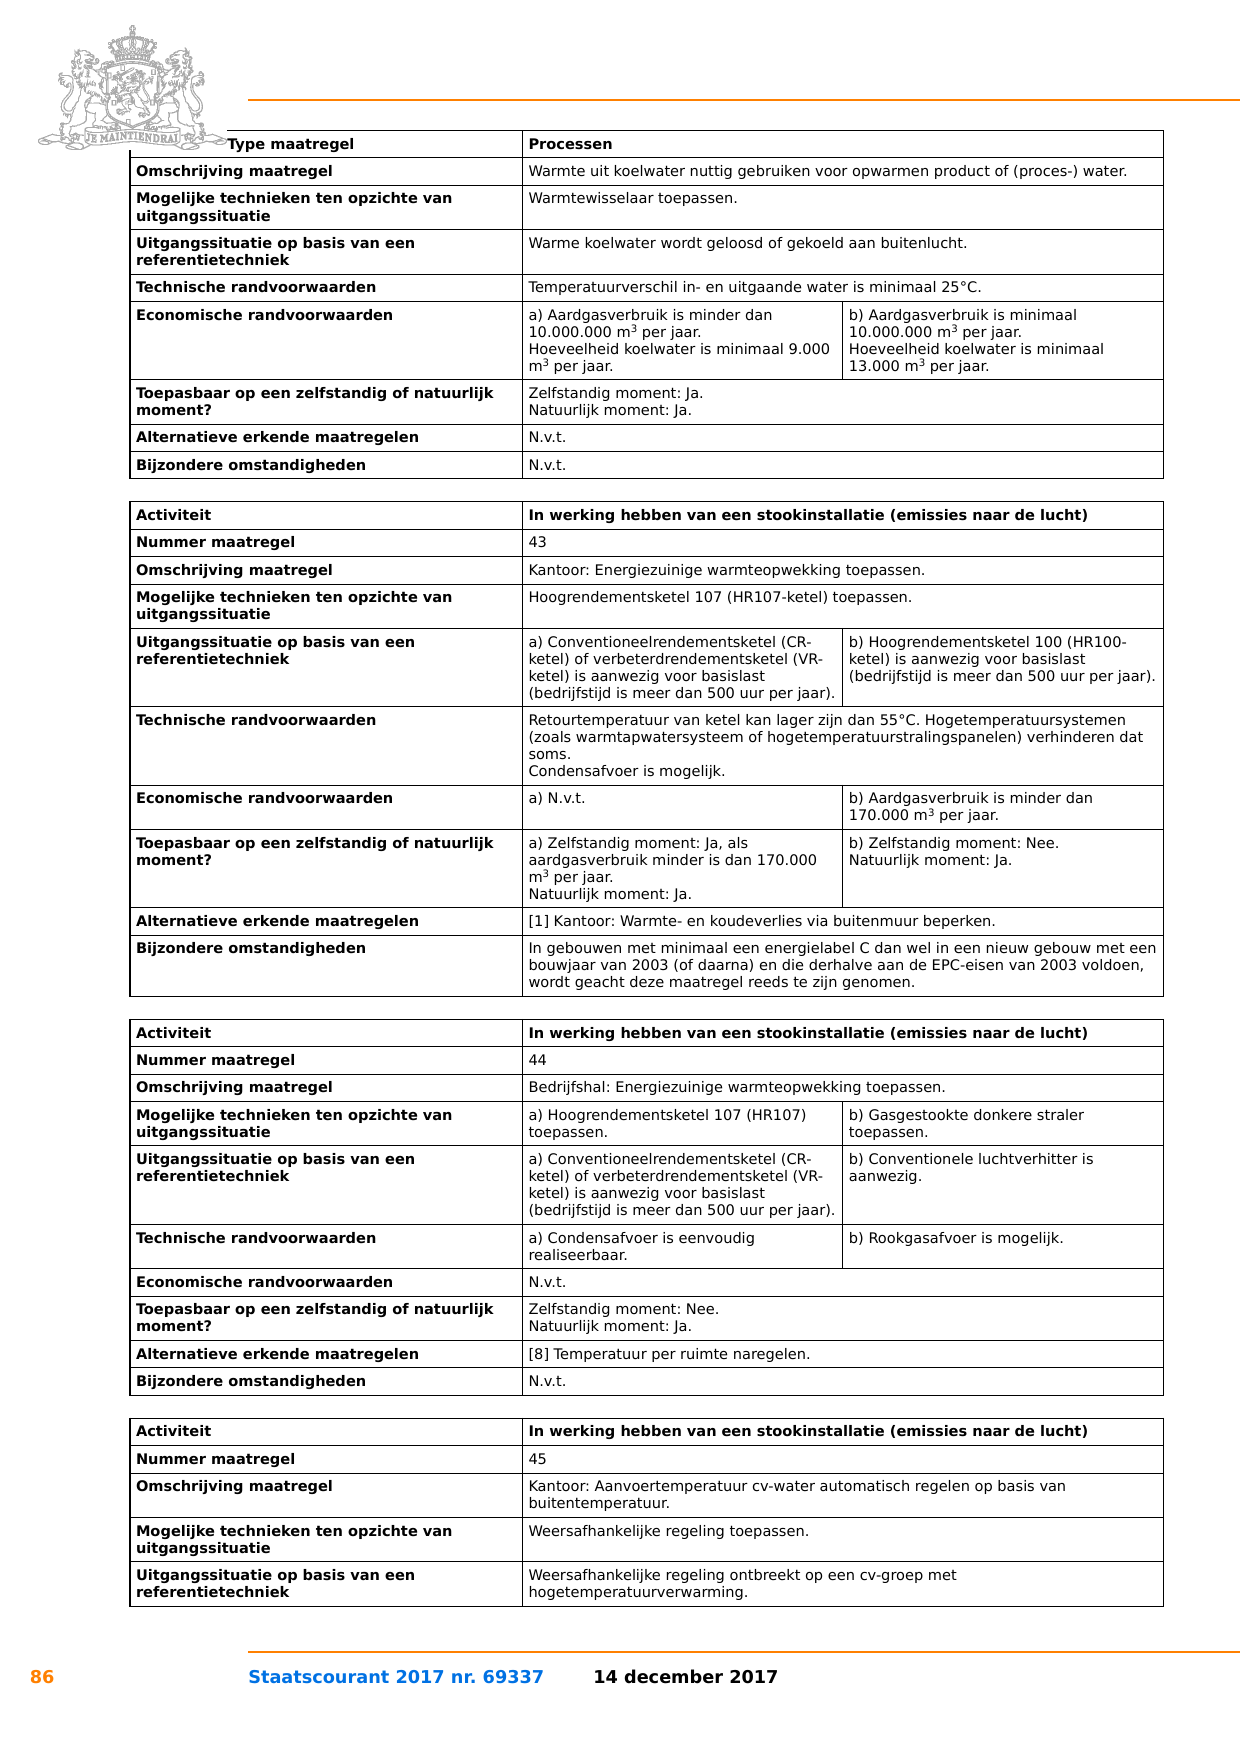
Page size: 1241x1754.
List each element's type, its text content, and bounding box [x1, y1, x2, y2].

table_cell Uitgangssituatie op basis van een referentietechniek [131, 1146, 522, 1224]
table_cell Zelfstandig moment: Ja. Natuurlijk moment: Ja. [523, 380, 1163, 423]
table_cell Alternatieve erkende maatregelen [131, 425, 522, 451]
table_cell Hoogrendementsketel 107 (HR107-ketel) toepassen. [523, 585, 1163, 628]
table_cell Uitgangssituatie op basis van een referentietechniek [131, 1562, 522, 1606]
table_cell Bijzondere omstandigheden [131, 1368, 522, 1395]
table_header In werking hebben van een stookinstallatie (emissies naar de lucht) [523, 502, 1163, 529]
table_cell Technische randvoorwaarden [131, 707, 522, 784]
table_cell Omschrijving maatregel [131, 557, 522, 583]
table_cell b) Zelfstandig moment: Nee. Natuurlijk moment: Ja. [843, 830, 1163, 907]
table_cell Uitgangssituatie op basis van een referentietechniek [131, 629, 522, 706]
table_cell b) Hoogrendementsketel 100 (HR100-ketel) is aanwezig voor basislast (bedrijfstijd is meer dan 500 uur per jaar). [843, 629, 1163, 706]
table_cell Alternatieve erkende maatregelen [131, 908, 522, 934]
table_cell b) Rookgasafvoer is mogelijk. [843, 1225, 1163, 1268]
table_cell Weersafhankelijke regeling toepassen. [523, 1518, 1163, 1561]
table_cell Mogelijke technieken ten opzichte van uitgangssituatie [131, 1518, 522, 1561]
table_cell N.v.t. [523, 1269, 1163, 1296]
table_cell Warmtewisselaar toepassen. [523, 186, 1163, 229]
table_cell Mogelijke technieken ten opzichte van uitgangssituatie [131, 585, 522, 628]
table_cell Omschrijving maatregel [131, 158, 522, 185]
table_cell Toepasbaar op een zelfstandig of natuurlijk moment? [131, 1297, 522, 1340]
picture [38, 25, 227, 150]
table_cell Economische randvoorwaarden [131, 1269, 522, 1296]
table_header In werking hebben van een stookinstallatie (emissies naar de lucht) [523, 1419, 1163, 1445]
table_header Processen [523, 131, 1163, 157]
table_cell [8] Temperatuur per ruimte naregelen. [523, 1341, 1163, 1367]
table_cell Kantoor: Energiezuinige warmteopwekking toepassen. [523, 557, 1163, 583]
table_cell 43 [523, 530, 1163, 556]
table_cell Mogelijke technieken ten opzichte van uitgangssituatie [131, 1102, 522, 1145]
table_cell Mogelijke technieken ten opzichte van uitgangssituatie [131, 186, 522, 229]
table_cell 44 [523, 1047, 1163, 1074]
table_cell Technische randvoorwaarden [131, 1225, 522, 1268]
table_cell Economische randvoorwaarden [131, 302, 522, 379]
table_cell a) Conventioneelrendementsketel (CR-ketel) of verbeterdrendementsketel (VR-ketel) is aanwezig voor basislast (bedrijfstijd is meer dan 500 uur per jaar). [523, 629, 842, 706]
table_header Type maatregel [131, 131, 522, 157]
table_cell b) Conventionele luchtverhitter is aanwezig. [843, 1146, 1163, 1224]
table_cell Omschrijving maatregel [131, 1075, 522, 1101]
table_cell Economische randvoorwaarden [131, 786, 522, 829]
table_cell Temperatuurverschil in- en uitgaande water is minimaal 25°C. [523, 275, 1163, 301]
table_cell b) Aardgasverbruik is minder dan 170.000 m3 per jaar. [843, 786, 1163, 829]
table_cell Technische randvoorwaarden [131, 275, 522, 301]
table_cell Zelfstandig moment: Nee. Natuurlijk moment: Ja. [523, 1297, 1163, 1340]
table_cell Bedrijfshal: Energiezuinige warmteopwekking toepassen. [523, 1075, 1163, 1101]
table_cell a) Condensafvoer is eenvoudig realiseerbaar. [523, 1225, 842, 1268]
table_cell a) Conventioneelrendementsketel (CR-ketel) of verbeterdrendementsketel (VR-ketel) is aanwezig voor basislast (bedrijfstijd is meer dan 500 uur per jaar). [523, 1146, 842, 1224]
table_cell Uitgangssituatie op basis van een referentietechniek [131, 230, 522, 273]
table_cell Warmte uit koelwater nuttig gebruiken voor opwarmen product of (proces-) water. [523, 158, 1163, 185]
table_cell Omschrijving maatregel [131, 1474, 522, 1517]
table_cell Nummer maatregel [131, 1047, 522, 1074]
table_cell Toepasbaar op een zelfstandig of natuurlijk moment? [131, 380, 522, 423]
table_cell a) Aardgasverbruik is minder dan 10.000.000 m3 per jaar. Hoeveelheid koelwater is minimaal 9.000 m3 per jaar. [523, 302, 842, 379]
table_cell 45 [523, 1446, 1163, 1472]
table_cell Weersafhankelijke regeling ontbreekt op een cv-groep met hogetemperatuurverwarming. [523, 1562, 1163, 1606]
table_cell Warme koelwater wordt geloosd of gekoeld aan buitenlucht. [523, 230, 1163, 273]
table_cell In gebouwen met minimaal een energielabel C dan wel in een nieuw gebouw met een bouwjaar van 2003 (of daarna) en die derhalve aan de EPC-eisen van 2003 voldoen, wordt geacht deze maatregel reeds te zijn genomen. [523, 936, 1163, 996]
table_cell a) N.v.t. [523, 786, 842, 829]
table_cell [1] Kantoor: Warmte- en koudeverlies via buitenmuur beperken. [523, 908, 1163, 934]
table_cell Alternatieve erkende maatregelen [131, 1341, 522, 1367]
table_header Activiteit [131, 502, 522, 529]
table_cell a) Zelfstandig moment: Ja, als aardgasverbruik minder is dan 170.000 m3 per jaar. Natuurlijk moment: Ja. [523, 830, 842, 907]
table_cell Nummer maatregel [131, 530, 522, 556]
table_cell a) Hoogrendementsketel 107 (HR107) toepassen. [523, 1102, 842, 1145]
table_cell N.v.t. [523, 452, 1163, 478]
table_cell Bijzondere omstandigheden [131, 452, 522, 478]
table_header Activiteit [131, 1419, 522, 1445]
table_cell Retourtemperatuur van ketel kan lager zijn dan 55°C. Hogetemperatuursystemen (zoals warmtapwatersysteem of hogetemperatuurstralingspanelen) verhinderen dat soms. Condensafvoer is mogelijk. [523, 707, 1163, 784]
table_cell Toepasbaar op een zelfstandig of natuurlijk moment? [131, 830, 522, 907]
table_cell Nummer maatregel [131, 1446, 522, 1472]
table_cell Kantoor: Aanvoertemperatuur cv-water automatisch regelen op basis van buitentemperatuur. [523, 1474, 1163, 1517]
table_cell b) Gasgestookte donkere straler toepassen. [843, 1102, 1163, 1145]
table_cell N.v.t. [523, 1368, 1163, 1395]
table_cell N.v.t. [523, 425, 1163, 451]
table_cell Bijzondere omstandigheden [131, 936, 522, 996]
table_cell b) Aardgasverbruik is minimaal 10.000.000 m3 per jaar. Hoeveelheid koelwater is minimaal 13.000 m3 per jaar. [843, 302, 1163, 379]
table_header Activiteit [131, 1020, 522, 1046]
table_header In werking hebben van een stookinstallatie (emissies naar de lucht) [523, 1020, 1163, 1046]
